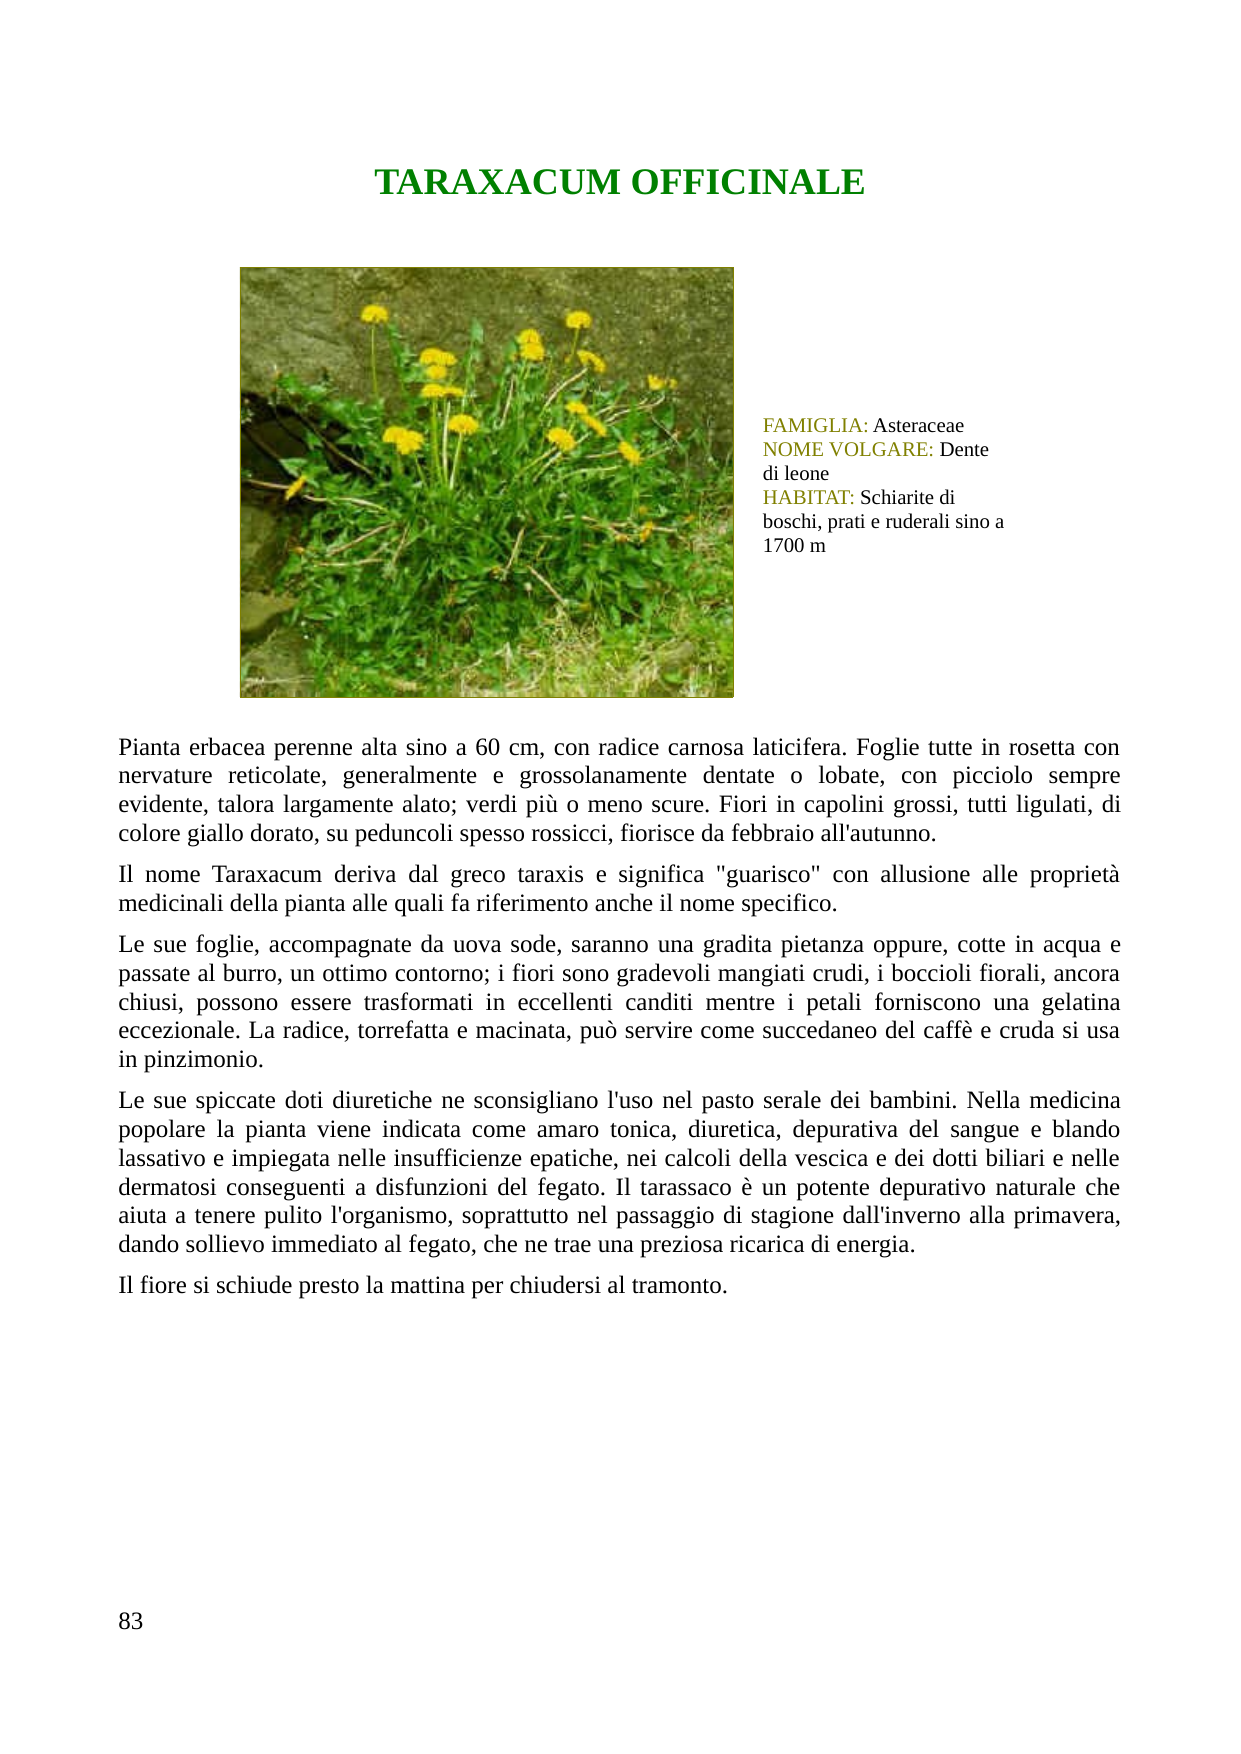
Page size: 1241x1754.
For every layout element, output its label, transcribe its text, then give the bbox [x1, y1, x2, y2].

picture [241, 268, 733, 697]
text Il fiore si schiude presto la mattina per chiudersi al tramonto. [118, 1271, 1122, 1299]
text Il nome Taraxacum deriva dal greco taraxis e significa "guarisco" con allusione alle proprietà medicinali della pianta alle quali fa riferimento anche il nome specifico. [118, 859, 1122, 917]
text Le sue spiccate doti diuretiche ne sconsigliano l'uso nel pasto serale dei bambini. Nella medicina popolare la pianta viene indicata come amaro tonica, diuretica, depurativa del sangue e blando lassativo e impiegata nelle insufficienze epatiche, nei calcoli della vescica e dei dotti biliari e nelle dermatosi conseguenti a disfunzioni del fegato. Il tarassaco è un potente depurativo naturale che aiuta a tenere pulito l'organismo, soprattutto nel passaggio di stagione dall'inverno alla primavera, dando sollievo immediato al fegato, che ne trae una preziosa ricarica di energia. [118, 1086, 1122, 1258]
table_cell [233, 267, 763, 732]
table_cell FAMIGLIA: Asteraceae NOME VOLGARE: Dente di leone HABITAT: Schiarite di boschi, prati e ruderali sino a 1700 m [763, 267, 1007, 732]
text Pianta erbacea perenne alta sino a 60 cm, con radice carnosa laticifera. Foglie tutte in rosetta con nervature reticolate, generalmente e grossolanamente dentate o lobate, con picciolo sempre evidente, talora largamente alato; verdi più o meno scure. Fiori in capolini grossi, tutti ligulati, di colore giallo dorato, su peduncoli spesso rossicci, fiorisce da febbraio all'autunno. [118, 732, 1122, 847]
text Le sue foglie, accompagnate da uova sode, saranno una gradita pietanza oppure, cotte in acqua e passate al burro, un ottimo contorno; i fiori sono gradevoli mangiati crudi, i boccioli fiorali, ancora chiusi, possono essere trasformati in eccellenti canditi mentre i petali forniscono una gelatina eccezionale. La radice, torrefatta e macinata, può servire come succedaneo del caffè e cruda si usa in pinzimonio. [118, 929, 1122, 1073]
table_header TARAXACUM OFFICINALE [233, 159, 1007, 267]
